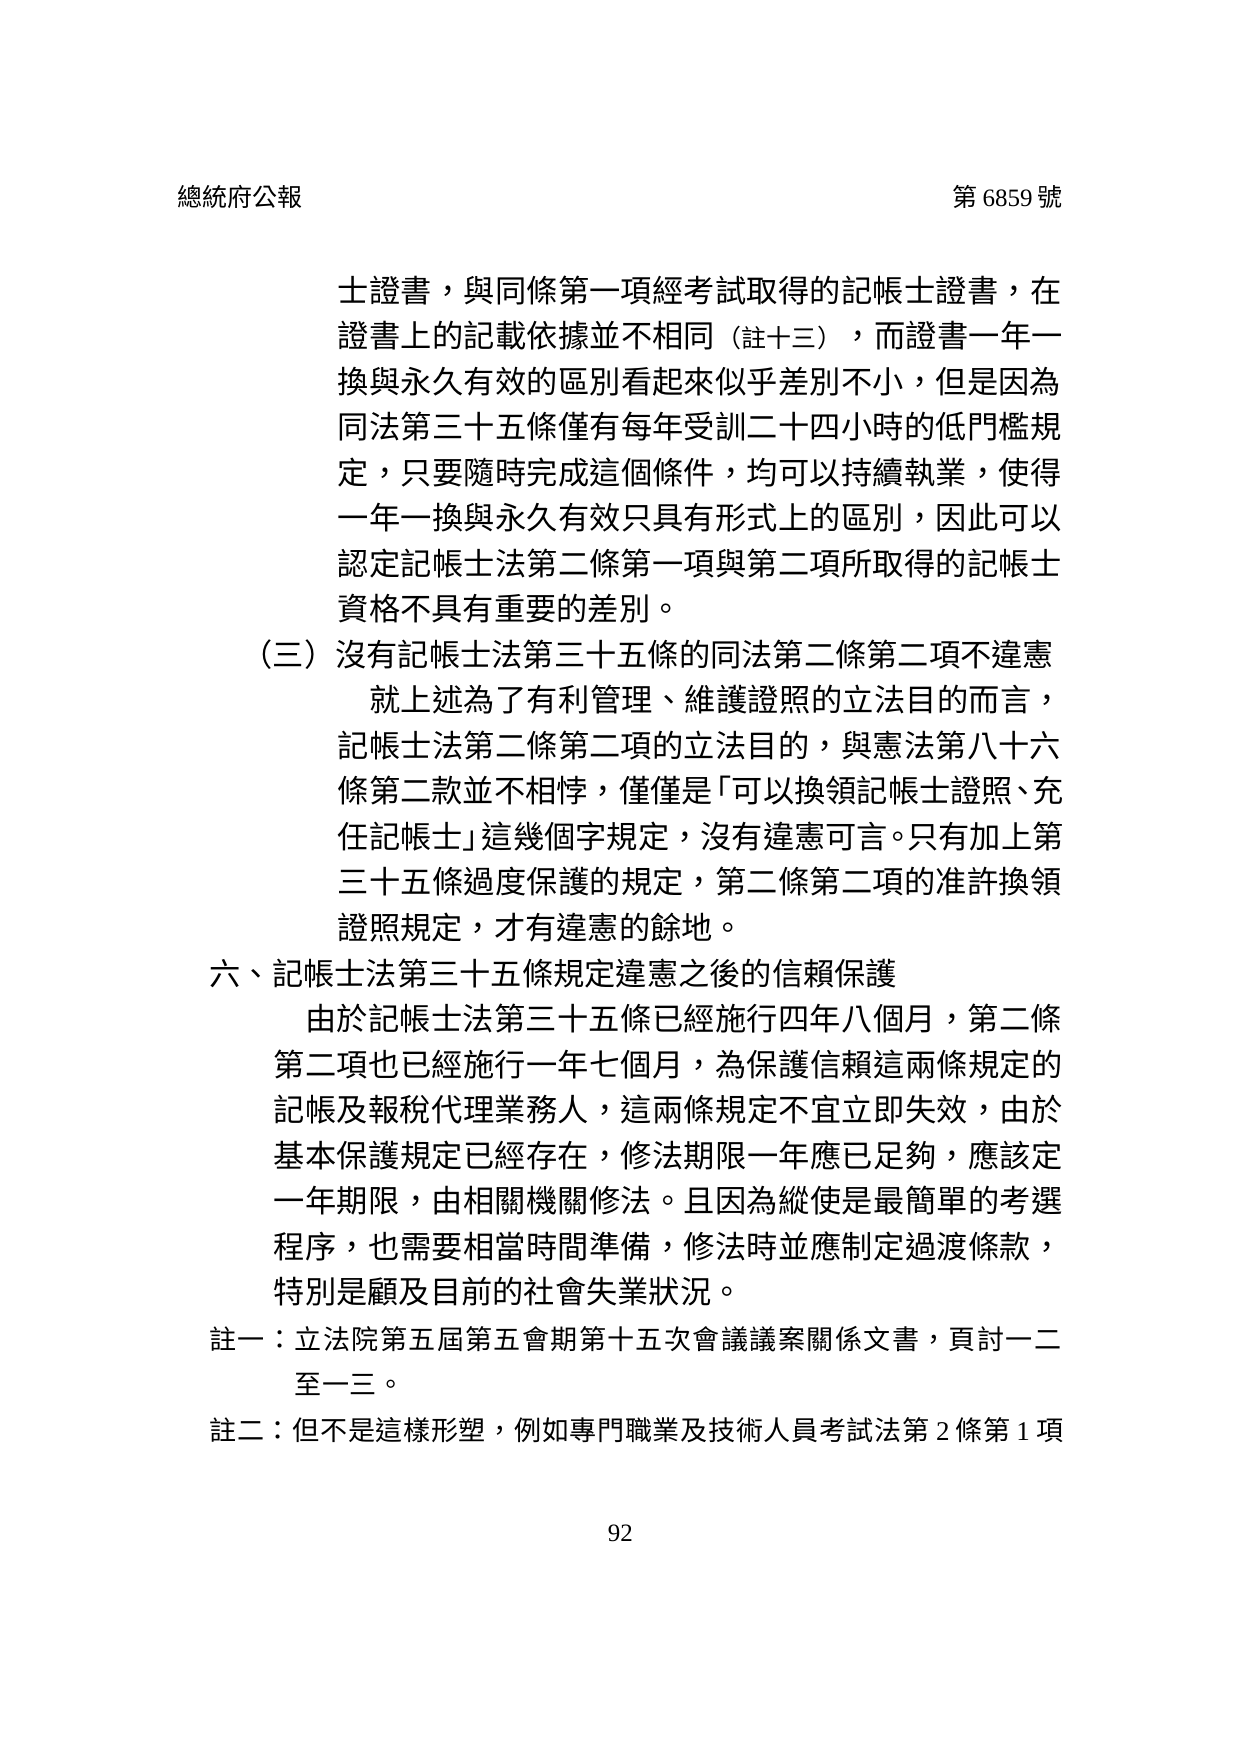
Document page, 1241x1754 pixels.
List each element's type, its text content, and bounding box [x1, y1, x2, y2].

text 由於記帳士法第三十五條已經施行四年八個月，第二條第二項也已經施行一年七個月，為保護信賴這兩條規定的記帳及報稅代理業務人，這兩條規定不宜立即失效，由於基本保護規定已經存在，修法期限一年應已足夠，應該定一年期限，由相關機關修法。且因為縱使是最簡單的考選程序，也需要相當時間準備，修法時並應制定過渡條款，特別是顧及目前的社會失業狀況。 [273, 994, 1063, 1313]
text 註二：但不是這樣形塑，例如專門職業及技術人員考試法第2條第1項 [209, 1404, 1063, 1449]
text （三）沒有記帳士法第三十五條的同法第二條第二項不違憲 [241, 630, 1063, 676]
text 註一：立法院第五屆第五會期第十五次會議議案關係文書，頁討一二至一三。 [209, 1313, 1063, 1404]
text 就上述為了有利管理、維護證照的立法目的而言，記帳士法第二條第二項的立法目的，與憲法第八十六條第二款並不相悖，僅僅是「可以換領記帳士證照、充任記帳士」這幾個字規定，沒有違憲可言。只有加上第三十五條過度保護的規定，第二條第二項的准許換領證照規定，才有違憲的餘地。 [338, 676, 1063, 949]
text 士證書，與同條第一項經考試取得的記帳士證書，在證書上的記載依據並不相同（註十三），而證書一年一換與永久有效的區別看起來似乎差別不小，但是因為同法第三十五條僅有每年受訓二十四小時的低門檻規定，只要隨時完成這個條件，均可以持續執業，使得一年一換與永久有效只具有形式上的區別，因此可以認定記帳士法第二條第一項與第二項所取得的記帳士資格不具有重要的差別。 [338, 266, 1063, 630]
text 六、記帳士法第三十五條規定違憲之後的信賴保護 [209, 949, 1063, 994]
